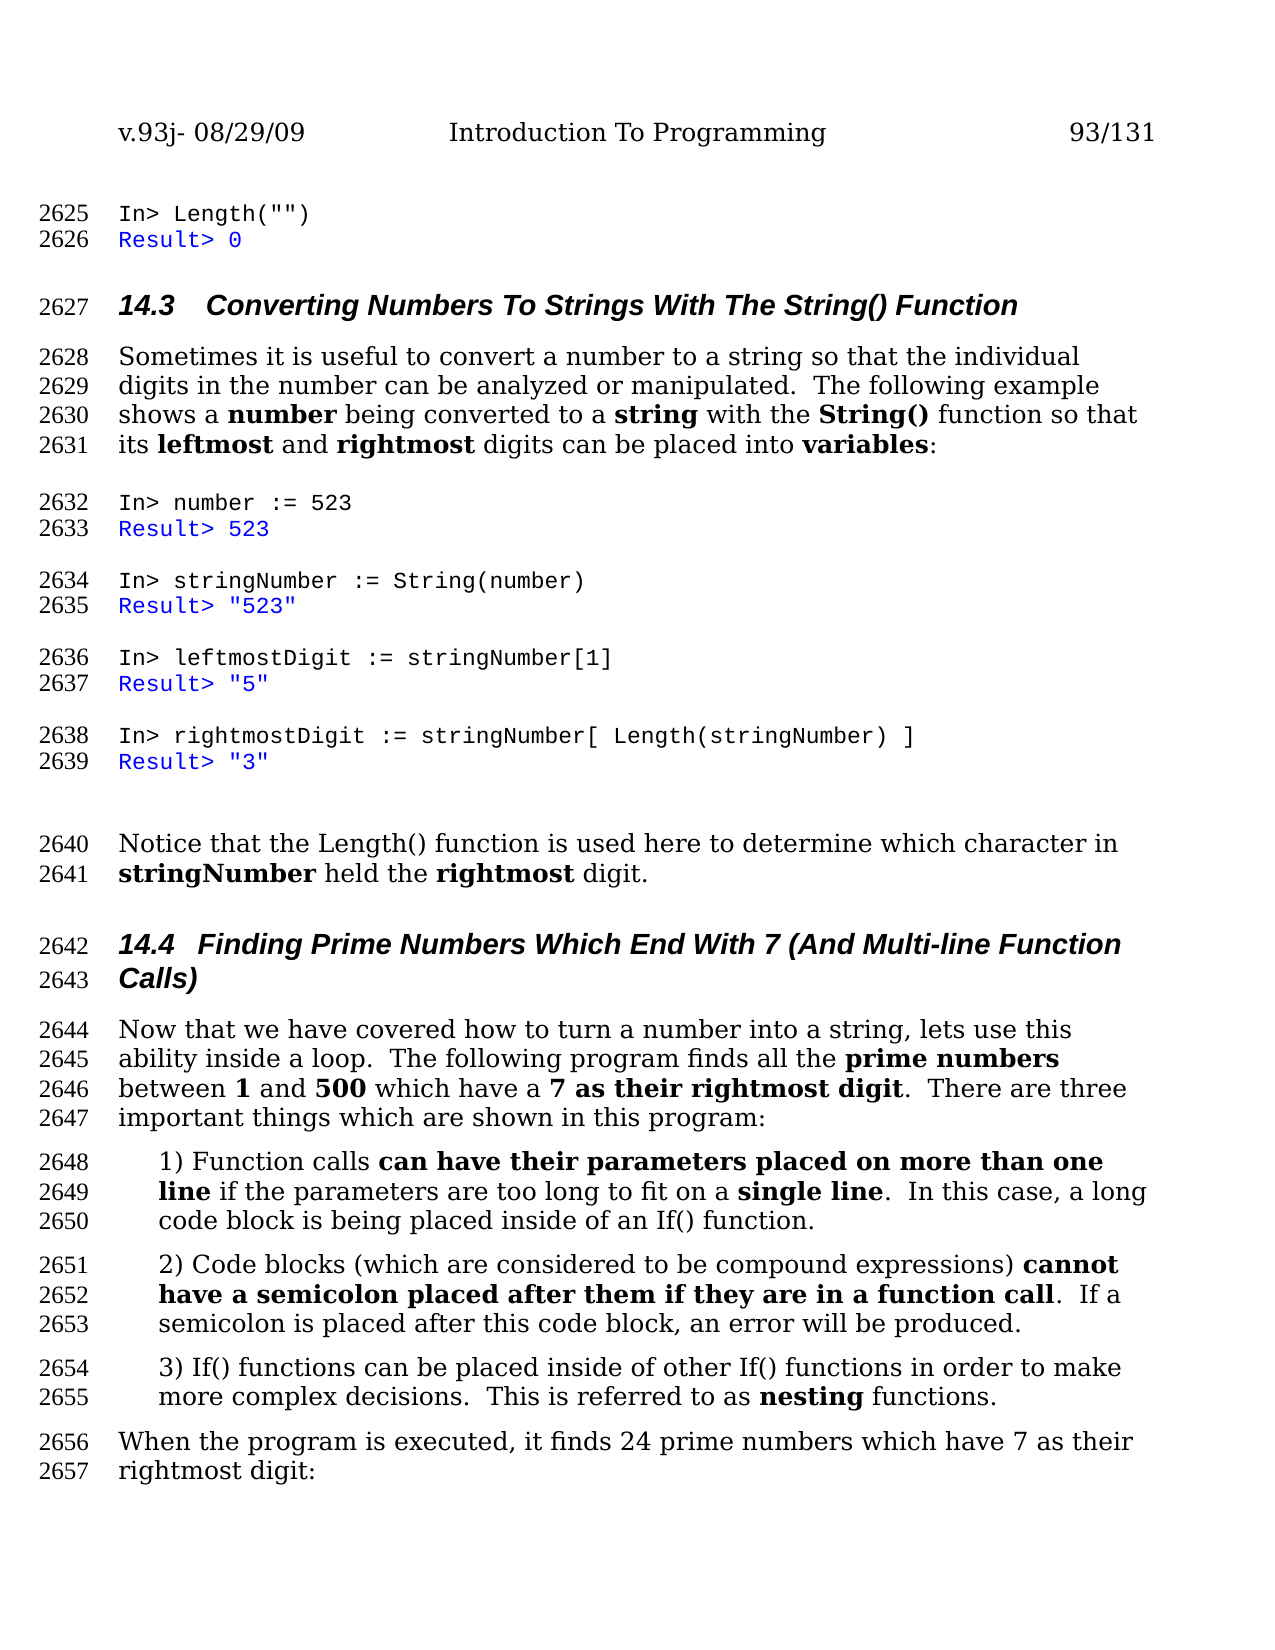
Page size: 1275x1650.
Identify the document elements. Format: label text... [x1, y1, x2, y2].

text In> Length("") [118, 203, 1157, 229]
subtitle Converting Numbers To Strings With The String() Function [118, 288, 1157, 321]
text 2) Code blocks (which are considered to be compound expressions) cannot have a semicolon placed after them if they are in a function call. If a semicolon is placed after this code block, an error will be produced. [158, 1250, 1157, 1338]
text Notice that the Length() function is used here to determine which character in stringNumber held the rightmost digit. [118, 829, 1157, 888]
text Result> "523" [118, 595, 1157, 621]
text 1) Function calls can have their parameters placed on more than one line if the parameters are too long to fit on a single line. In this case, a long code block is being placed inside of an If() function. [158, 1147, 1157, 1235]
text Result> 0 [118, 229, 1157, 254]
text In> stringNumber := String(number) [118, 569, 1157, 595]
text Result> 523 [118, 517, 1157, 543]
text When the program is executed, it finds 24 prime numbers which have 7 as their rightmost digit: [118, 1427, 1157, 1485]
subtitle Finding Prime Numbers Which End With 7 (And Multi-line Function Calls) [118, 927, 1157, 994]
text Result> "5" [118, 673, 1157, 699]
text Result> "3" [118, 751, 1157, 776]
text In> rightmostDigit := stringNumber[ Length(stringNumber) ] [118, 724, 1157, 751]
text In> number := 523 [118, 491, 1157, 517]
text In> leftmostDigit := stringNumber[1] [118, 647, 1157, 673]
text 3) If() functions can be placed inside of other If() functions in order to make more complex decisions. This is referred to as nesting functions. [158, 1353, 1157, 1412]
text Now that we have covered how to turn a number into a string, lets use this ability inside a loop. The following program finds all the prime numbers between 1 and 500 which have a 7 as their rightmost digit. There are three important things which are shown in this program: [118, 1015, 1157, 1132]
text Sometimes it is useful to convert a number to a string so that the individual digits in the number can be analyzed or manipulated. The following example shows a number being converted to a string with the String() function so that its leftmost and rightmost digits can be placed into variables: [118, 342, 1157, 459]
